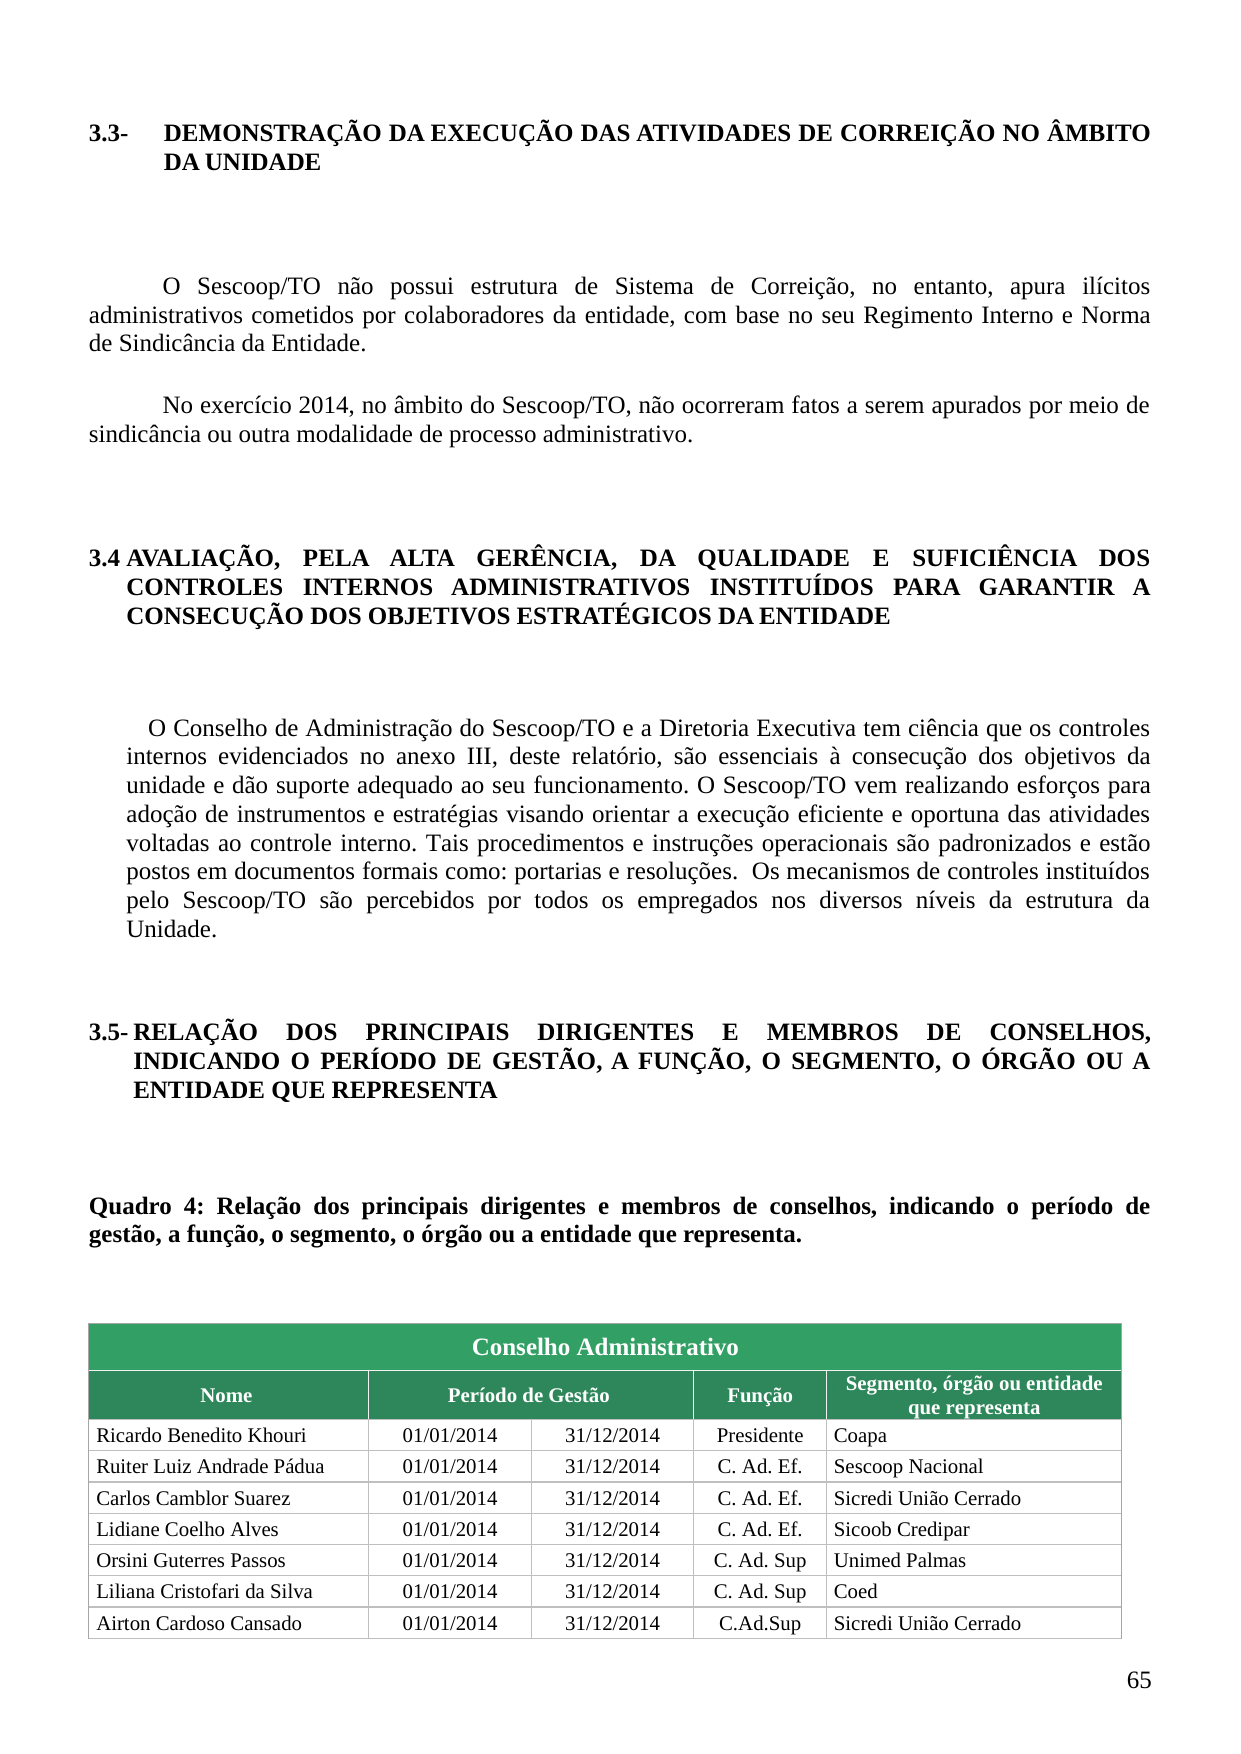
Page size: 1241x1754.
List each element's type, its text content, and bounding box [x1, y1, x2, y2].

table_cell Segmento, órgão ou entidade que representa [827, 1371, 1121, 1419]
table_cell C. Ad. Sup [694, 1545, 826, 1575]
table_cell Função [694, 1371, 826, 1419]
table_cell 01/01/2014 [369, 1483, 531, 1513]
table_cell Nome [89, 1371, 368, 1419]
table_cell 01/01/2014 [369, 1545, 531, 1575]
table_cell C. Ad. Ef. [694, 1451, 826, 1481]
table_cell Ricardo Benedito Khouri [89, 1420, 368, 1450]
table_cell C. Ad. Sup [694, 1576, 826, 1606]
list Relação dos principais dirigentes e membros de conselhos, indicando o período de gestão, a função, o segmento, o órgão ou a entidade que representa [89, 1017, 1152, 1103]
table_cell C. Ad. Ef. [694, 1483, 826, 1513]
table_cell Carlos Camblor Suarez [89, 1483, 368, 1513]
table_cell 01/01/2014 [369, 1451, 531, 1481]
table_cell Coed [827, 1576, 1121, 1606]
table_cell Sicredi União Cerrado [827, 1483, 1121, 1513]
subtitle Quadro 4: Relação dos principais dirigentes e membros de conselhos, indicando o período de gestão, a função, o segmento, o órgão ou a entidade que representa. [89, 1191, 1152, 1248]
table_cell 01/01/2014 [369, 1420, 531, 1450]
table_cell Sicredi União Cerrado [827, 1608, 1121, 1638]
table_header Conselho Administrativo [89, 1324, 1121, 1370]
table_cell Ruiter Luiz Andrade Pádua [89, 1451, 368, 1481]
table_cell 01/01/2014 [369, 1608, 531, 1638]
table_cell 31/12/2014 [532, 1608, 693, 1638]
table_cell Presidente [694, 1420, 826, 1450]
list O Conselho de Administração do Sescoop/TO e a Diretoria Executiva tem ciência que os controles internos evidenciados no anexo III, deste relatório, são essenciais à consecução dos objetivos da unidade e dão suporte adequado ao seu funcionamento. O Sescoop/TO vem realizando esforços para adoção de instrumentos e estratégias visando orientar a execução eficiente e oportuna das atividades voltadas ao controle interno. Tais procedimentos e instruções operacionais são padronizados e estão postos em documentos formais como: portarias e resoluções. Os mecanismos de controles instituídos pelo Sescoop/TO são percebidos por todos os empregados nos diversos níveis da estrutura da Unidade. [126, 713, 1152, 943]
table_cell Airton Cardoso Cansado [89, 1608, 368, 1638]
table_cell 31/12/2014 [532, 1545, 693, 1575]
table_cell 31/12/2014 [532, 1451, 693, 1481]
table_cell Unimed Palmas [827, 1545, 1121, 1575]
list Demonstração da Execução das Atividades de Correição no âmbito da Unidade [89, 118, 1152, 176]
table_cell 31/12/2014 [532, 1483, 693, 1513]
table_cell 31/12/2014 [532, 1514, 693, 1544]
table_cell Período de Gestão [369, 1371, 693, 1419]
table_cell Coapa [827, 1420, 1121, 1450]
text O Sescoop/TO não possui estrutura de Sistema de Correição, no entanto, apura ilícitos administrativos cometidos por colaboradores da entidade, com base no seu Regimento Interno e Norma de Sindicância da Entidade. [89, 271, 1152, 357]
table_cell Liliana Cristofari da Silva [89, 1576, 368, 1606]
text No exercício 2014, no âmbito do Sescoop/TO, não ocorreram fatos a serem apurados por meio de sindicância ou outra modalidade de processo administrativo. [89, 391, 1152, 448]
table_cell Orsini Guterres Passos [89, 1545, 368, 1575]
table_cell 31/12/2014 [532, 1420, 693, 1450]
list Avaliação, pela Alta Gerência, da qualidade e suficiência dos controles internos administrativos instituídos para garantir a consecução dos objetivos estratégicos da entidade [89, 543, 1152, 630]
table_cell Lidiane Coelho Alves [89, 1514, 368, 1544]
table_cell Sescoop Nacional [827, 1451, 1121, 1481]
table_cell C.Ad.Sup [694, 1608, 826, 1638]
table_cell Sicoob Credipar [827, 1514, 1121, 1544]
table_cell C. Ad. Ef. [694, 1514, 826, 1544]
table_cell 01/01/2014 [369, 1514, 531, 1544]
table_cell 01/01/2014 [369, 1576, 531, 1606]
table_cell 31/12/2014 [532, 1576, 693, 1606]
